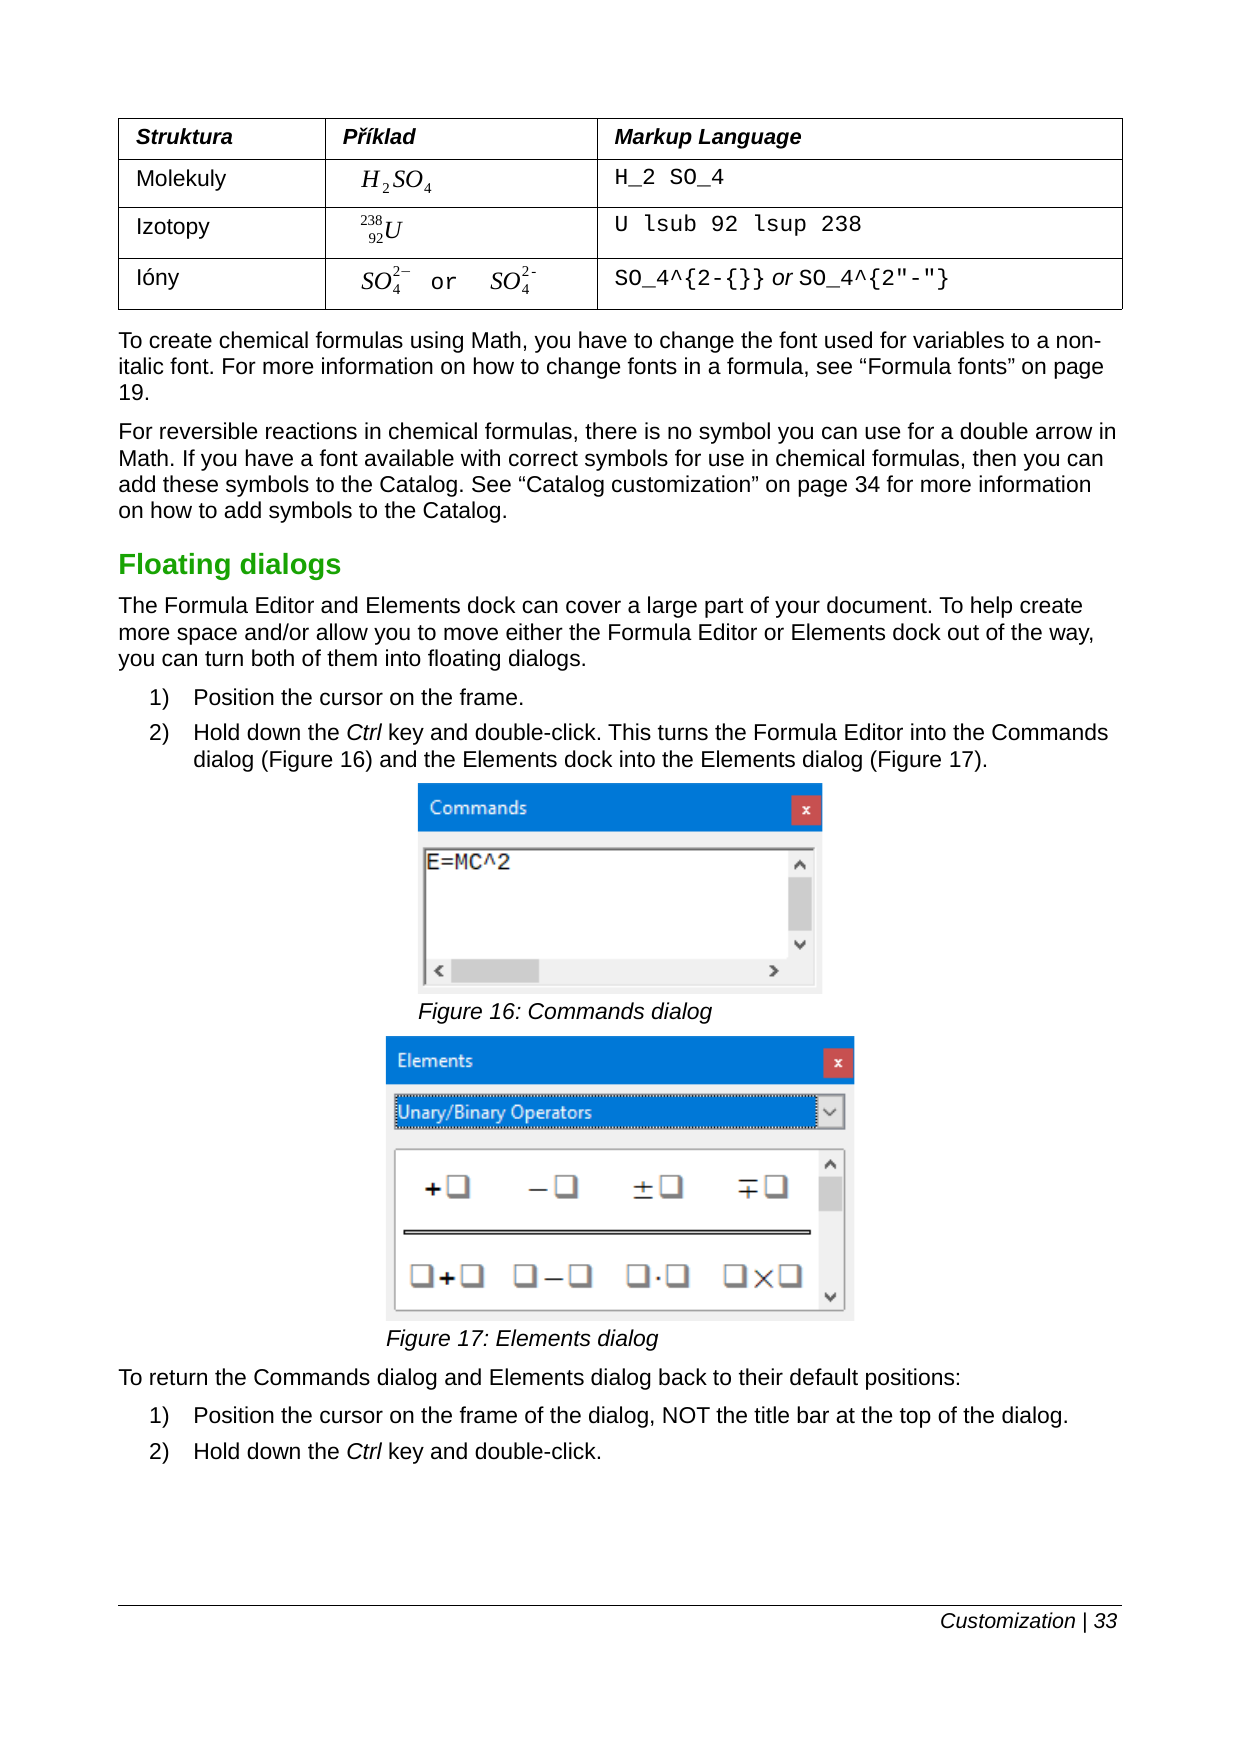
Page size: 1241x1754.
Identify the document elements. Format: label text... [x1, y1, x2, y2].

text Figure 16: Commands dialog [418, 994, 822, 1024]
list Position the cursor on the frame of the dialog, NOT the title bar at the top of the dialog. [169, 1402, 1122, 1429]
table_cell Molekuly [119, 160, 325, 207]
text Figure 17: Elements dialog [386, 1321, 854, 1352]
table_cell U lsub 92 lsup 238 [598, 208, 1122, 258]
table_cell [326, 208, 597, 258]
table_header Příklad [326, 119, 597, 159]
table_cell or [326, 259, 597, 309]
list Position the cursor on the frame. [169, 684, 1122, 710]
subtitle Floating dialogs [118, 547, 1122, 581]
list Hold down the Ctrl key and double-click. This turns the Formula Editor into the Commands dialog (Figure 16) and the Elements dock into the Elements dialog (Figure 17). [169, 719, 1122, 772]
table_cell [326, 160, 597, 207]
table_cell Ióny [119, 259, 325, 309]
table_cell H_2 SO_4 [598, 160, 1122, 207]
list Hold down the Ctrl key and double-click. [169, 1438, 1122, 1464]
text To create chemical formulas using Math, you have to change the font used for variables to a non-italic font. For more information on how to change fonts in a formula, see “Formula fonts” on page 19. [118, 327, 1122, 406]
table_header Markup Language [598, 119, 1122, 159]
picture [417, 783, 823, 994]
text To return the Commands dialog and Elements dialog back to their default positions: [118, 1363, 1122, 1390]
table_cell Izotopy [119, 208, 325, 258]
table_header Struktura [119, 119, 325, 159]
text The Formula Editor and Elements dock can cover a large part of your document. To help create more space and/or allow you to move either the Formula Editor or Elements dock out of the way, you can turn both of them into floating dialogs. [118, 592, 1122, 672]
picture [385, 1036, 855, 1321]
table_cell SO_4^{2-{}} or SO_4^{2"-"} [598, 259, 1122, 309]
text For reversible reactions in chemical formulas, there is no symbol you can use for a double arrow in Math. If you have a font available with correct symbols for use in chemical formulas, then you can add these symbols to the Catalog. See “Catalog customization” on page 34 for more information on how to add symbols to the Catalog. [118, 418, 1122, 523]
